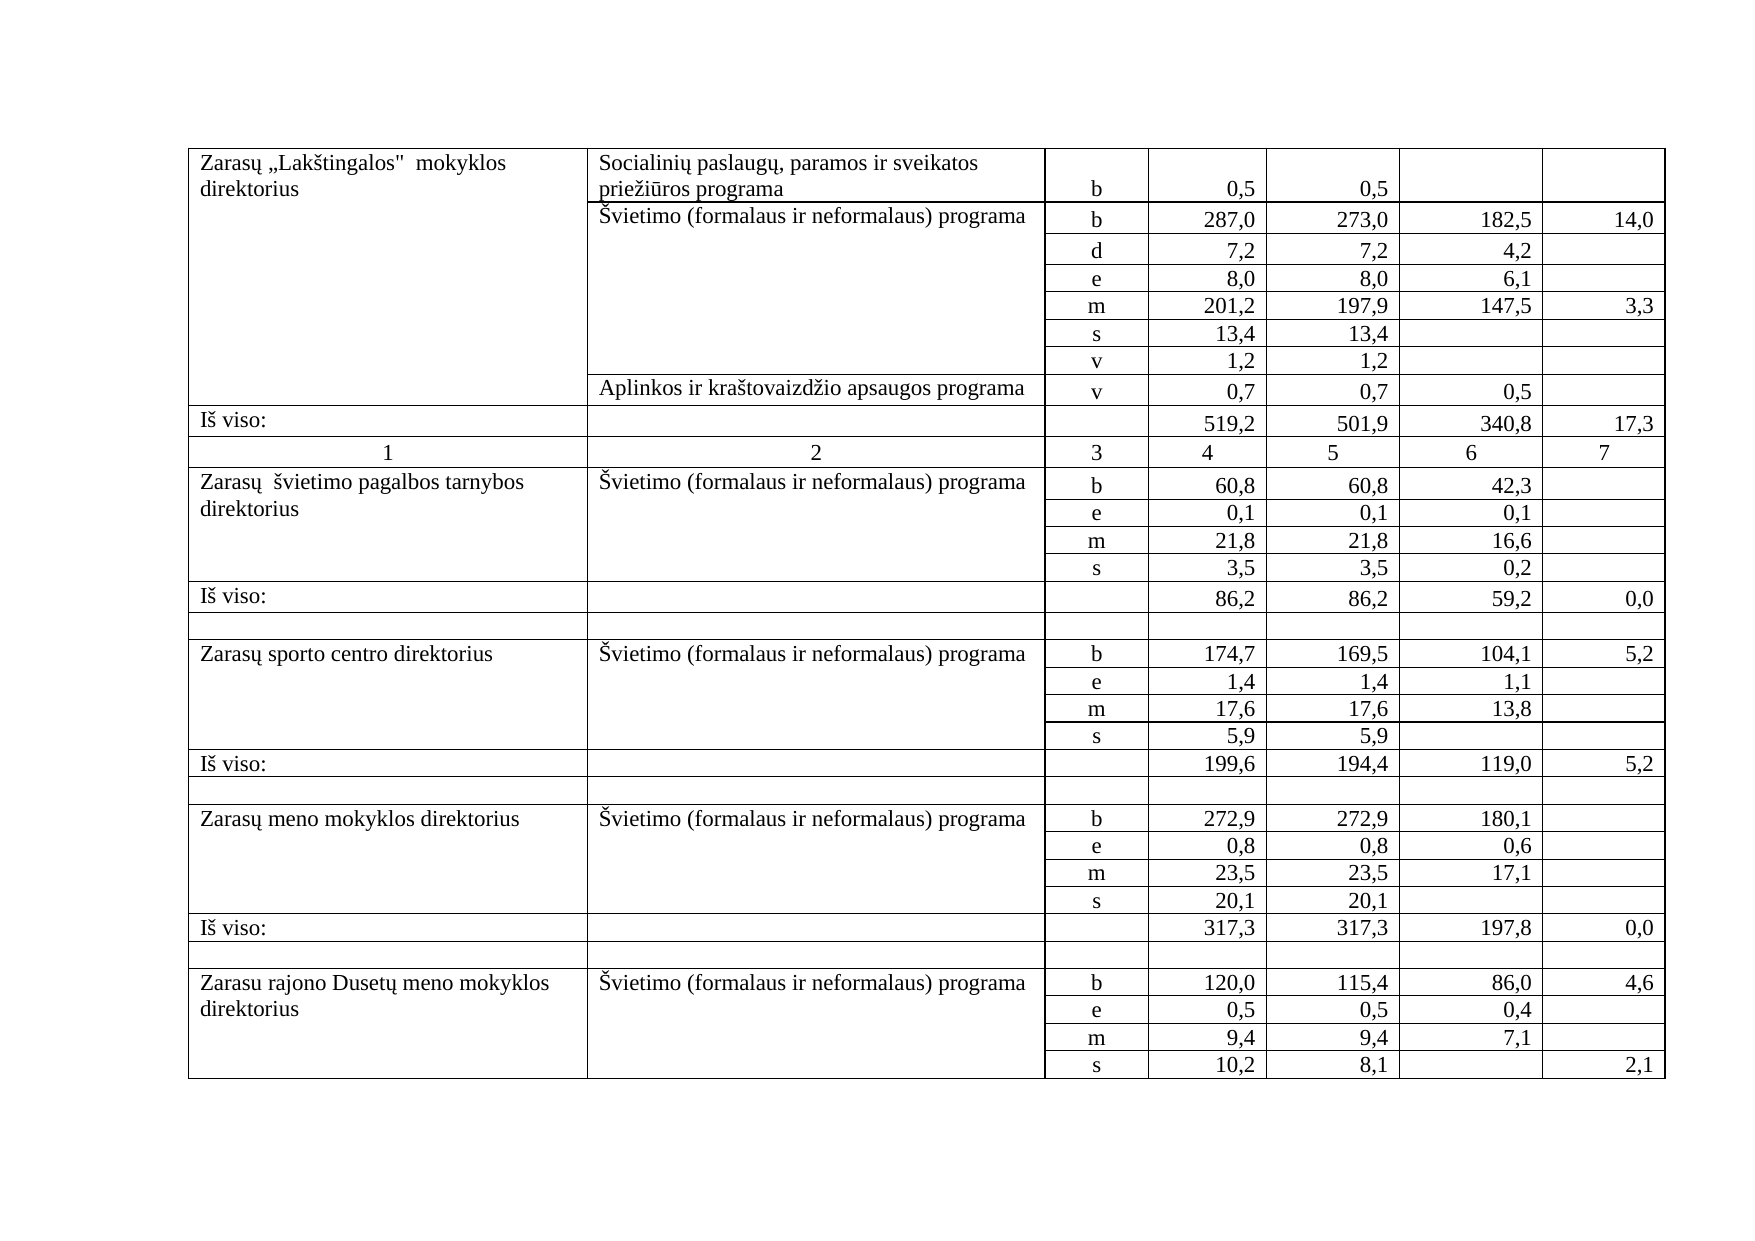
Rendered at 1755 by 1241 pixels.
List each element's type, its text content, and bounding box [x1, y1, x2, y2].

table_cell Švietimo (formalaus ir neformalaus) programa [588, 969, 1044, 1078]
table_cell b [1046, 969, 1148, 995]
table_cell [1543, 468, 1664, 498]
table_cell [1046, 750, 1148, 776]
table_cell 1,2 [1149, 347, 1266, 373]
table_cell 169,5 [1267, 640, 1399, 667]
table_cell Aplinkos ir kraštovaizdžio apsaugos programa [588, 375, 1044, 405]
table_cell 21,8 [1149, 527, 1266, 553]
table_cell 20,1 [1149, 887, 1266, 913]
table_cell 104,1 [1400, 640, 1542, 667]
table_cell 197,8 [1400, 914, 1542, 941]
table_cell 0,6 [1400, 832, 1542, 858]
table_cell [1046, 777, 1148, 804]
table_cell [1400, 723, 1542, 749]
table_cell [1400, 149, 1542, 201]
table_cell 147,5 [1400, 292, 1542, 319]
table_cell v [1046, 375, 1148, 405]
table_cell 3,5 [1267, 554, 1399, 581]
table_cell 180,1 [1400, 805, 1542, 831]
table_cell Zarasų švietimo pagalbos tarnybos direktorius [189, 468, 587, 581]
table_cell [1543, 500, 1664, 526]
table_cell b [1046, 203, 1148, 233]
table_cell 23,5 [1267, 860, 1399, 886]
table_cell 3 [1046, 437, 1148, 467]
table_cell m [1046, 527, 1148, 553]
table_cell [1400, 347, 1542, 373]
table_cell b [1046, 805, 1148, 831]
table_cell 0,0 [1543, 582, 1664, 612]
table_cell 23,5 [1149, 860, 1266, 886]
table_cell Švietimo (formalaus ir neformalaus) programa [588, 640, 1044, 749]
table_cell [1400, 320, 1542, 346]
table_cell 17,1 [1400, 860, 1542, 886]
table_cell 519,2 [1149, 406, 1266, 436]
table_cell Zarasų meno mokyklos direktorius [189, 805, 587, 913]
table_cell e [1046, 668, 1148, 694]
table_cell 0,7 [1149, 375, 1266, 405]
table_cell 60,8 [1149, 468, 1266, 498]
table_cell [588, 613, 1044, 639]
table_cell 182,5 [1400, 203, 1542, 233]
table_cell 14,0 [1543, 203, 1664, 233]
table_cell 10,2 [1149, 1051, 1266, 1078]
table_cell 5,2 [1543, 640, 1664, 667]
table_cell 120,0 [1149, 969, 1266, 995]
table_cell m [1046, 292, 1148, 319]
table_cell [1543, 887, 1664, 913]
table_cell [588, 406, 1044, 436]
table_cell 5,9 [1149, 723, 1266, 749]
table_cell 0,0 [1543, 914, 1664, 941]
table_cell b [1046, 640, 1148, 667]
table_cell 0,1 [1267, 500, 1399, 526]
table_cell [1543, 832, 1664, 858]
table_cell [1543, 527, 1664, 553]
table_cell 1,4 [1149, 668, 1266, 694]
table_cell 7,2 [1149, 234, 1266, 264]
table_cell 4 [1149, 437, 1266, 467]
table_cell e [1046, 265, 1148, 291]
table_cell Švietimo (formalaus ir neformalaus) programa [588, 203, 1044, 373]
table_cell [1543, 723, 1664, 749]
table_cell 60,8 [1267, 468, 1399, 498]
table_cell 501,9 [1267, 406, 1399, 436]
table_cell 13,4 [1267, 320, 1399, 346]
table_cell 1,2 [1267, 347, 1399, 373]
table_cell 17,3 [1543, 406, 1664, 436]
table_cell m [1046, 695, 1148, 721]
table_cell 4,2 [1400, 234, 1542, 264]
table_cell 2,1 [1543, 1051, 1664, 1078]
table_cell 42,3 [1400, 468, 1542, 498]
table_cell 119,0 [1400, 750, 1542, 776]
table_cell Zarasu rajono Dusetų meno mokyklos direktorius [189, 969, 587, 1078]
table_cell 17,6 [1267, 695, 1399, 721]
table_cell s [1046, 554, 1148, 581]
table_cell [1543, 320, 1664, 346]
table_cell 7,2 [1267, 234, 1399, 264]
table_cell 59,2 [1400, 582, 1542, 612]
table_cell [1149, 777, 1266, 804]
table_cell s [1046, 1051, 1148, 1078]
table_cell 115,4 [1267, 969, 1399, 995]
table_cell Iš viso: [189, 406, 587, 436]
table_cell [189, 942, 587, 968]
table_cell 1,4 [1267, 668, 1399, 694]
table_cell [1543, 554, 1664, 581]
table_cell 5,2 [1543, 750, 1664, 776]
table_cell 199,6 [1149, 750, 1266, 776]
table_cell 6,1 [1400, 265, 1542, 291]
table_cell 17,6 [1149, 695, 1266, 721]
table_cell 272,9 [1267, 805, 1399, 831]
table_cell 0,5 [1267, 996, 1399, 1023]
table_cell [1543, 234, 1664, 264]
table_cell 6 [1400, 437, 1542, 467]
table_cell b [1046, 149, 1148, 201]
table_cell m [1046, 860, 1148, 886]
table_cell e [1046, 996, 1148, 1023]
table_cell 273,0 [1267, 203, 1399, 233]
table_cell 174,7 [1149, 640, 1266, 667]
table_cell 20,1 [1267, 887, 1399, 913]
table_cell [1543, 777, 1664, 804]
table_cell 340,8 [1400, 406, 1542, 436]
table_cell [1543, 942, 1664, 968]
table_cell Iš viso: [189, 582, 587, 612]
table_cell 3,5 [1149, 554, 1266, 581]
table_cell d [1046, 234, 1148, 264]
table_cell Švietimo (formalaus ir neformalaus) programa [588, 468, 1044, 581]
table_cell [1267, 942, 1399, 968]
table_cell 287,0 [1149, 203, 1266, 233]
table_cell [1543, 668, 1664, 694]
table_cell [1543, 149, 1664, 201]
table_cell [1543, 375, 1664, 405]
table_cell Iš viso: [189, 750, 587, 776]
table_cell [588, 942, 1044, 968]
table_cell [1400, 1051, 1542, 1078]
table_cell 5 [1267, 437, 1399, 467]
table_cell [1046, 914, 1148, 941]
table_cell [1046, 406, 1148, 436]
table_cell [588, 777, 1044, 804]
table_cell [1046, 613, 1148, 639]
table_cell 0,5 [1267, 149, 1399, 201]
table_cell [1543, 805, 1664, 831]
table_cell 1 [189, 437, 587, 467]
table_cell [1149, 613, 1266, 639]
table_cell 9,4 [1267, 1024, 1399, 1050]
table_cell [1400, 887, 1542, 913]
table_cell 13,8 [1400, 695, 1542, 721]
table_cell 9,4 [1149, 1024, 1266, 1050]
table_cell [189, 777, 587, 804]
table_cell 0,5 [1400, 375, 1542, 405]
table_cell b [1046, 468, 1148, 498]
table_cell 201,2 [1149, 292, 1266, 319]
table_cell [1400, 942, 1542, 968]
table_cell 7 [1543, 437, 1664, 467]
table_cell [1400, 613, 1542, 639]
table_cell [1543, 347, 1664, 373]
table_cell 86,2 [1267, 582, 1399, 612]
table_cell 197,9 [1267, 292, 1399, 319]
table_cell 0,8 [1267, 832, 1399, 858]
table_cell [1543, 1024, 1664, 1050]
table_cell [588, 914, 1044, 941]
table_cell 0,4 [1400, 996, 1542, 1023]
table_cell 0,1 [1400, 500, 1542, 526]
table_cell 7,1 [1400, 1024, 1542, 1050]
table_cell 1,1 [1400, 668, 1542, 694]
table_cell 2 [588, 437, 1044, 467]
table_cell [1543, 695, 1664, 721]
table_cell 0,8 [1149, 832, 1266, 858]
table_cell 194,4 [1267, 750, 1399, 776]
table_cell Socialinių paslaugų, paramos ir sveikatos priežiūros programa [588, 149, 1044, 201]
table_cell 0,2 [1400, 554, 1542, 581]
table_cell 86,2 [1149, 582, 1266, 612]
table_cell Zarasų sporto centro direktorius [189, 640, 587, 749]
table_cell 86,0 [1400, 969, 1542, 995]
table_cell 4,6 [1543, 969, 1664, 995]
table_cell 317,3 [1267, 914, 1399, 941]
table_cell v [1046, 347, 1148, 373]
table_cell m [1046, 1024, 1148, 1050]
table_cell 8,0 [1149, 265, 1266, 291]
table_cell 13,4 [1149, 320, 1266, 346]
table_cell 8,1 [1267, 1051, 1399, 1078]
table_cell [1149, 942, 1266, 968]
table_cell Švietimo (formalaus ir neformalaus) programa [588, 805, 1044, 913]
table_cell [1046, 942, 1148, 968]
table_cell [1400, 777, 1542, 804]
table_cell 8,0 [1267, 265, 1399, 291]
table_cell [1046, 582, 1148, 612]
table_cell [588, 582, 1044, 612]
table_cell 0,5 [1149, 996, 1266, 1023]
table_cell [1267, 777, 1399, 804]
table_cell 272,9 [1149, 805, 1266, 831]
table_cell s [1046, 320, 1148, 346]
table_cell 0,1 [1149, 500, 1266, 526]
table_cell 5,9 [1267, 723, 1399, 749]
table_cell 21,8 [1267, 527, 1399, 553]
table_cell Iš viso: [189, 914, 587, 941]
table_cell [1543, 265, 1664, 291]
table_cell [588, 750, 1044, 776]
table_cell 0,5 [1149, 149, 1266, 201]
table_cell e [1046, 500, 1148, 526]
table_cell [1543, 996, 1664, 1023]
table_cell s [1046, 887, 1148, 913]
table_cell [1543, 613, 1664, 639]
table_cell 0,7 [1267, 375, 1399, 405]
table_cell 3,3 [1543, 292, 1664, 319]
table_cell [1543, 860, 1664, 886]
table_cell e [1046, 832, 1148, 858]
table_cell [1267, 613, 1399, 639]
table_cell s [1046, 723, 1148, 749]
table_cell Zarasų „Lakštingalos" mokyklos direktorius [189, 149, 587, 405]
table_cell 16,6 [1400, 527, 1542, 553]
table_cell [189, 613, 587, 639]
table_cell 317,3 [1149, 914, 1266, 941]
